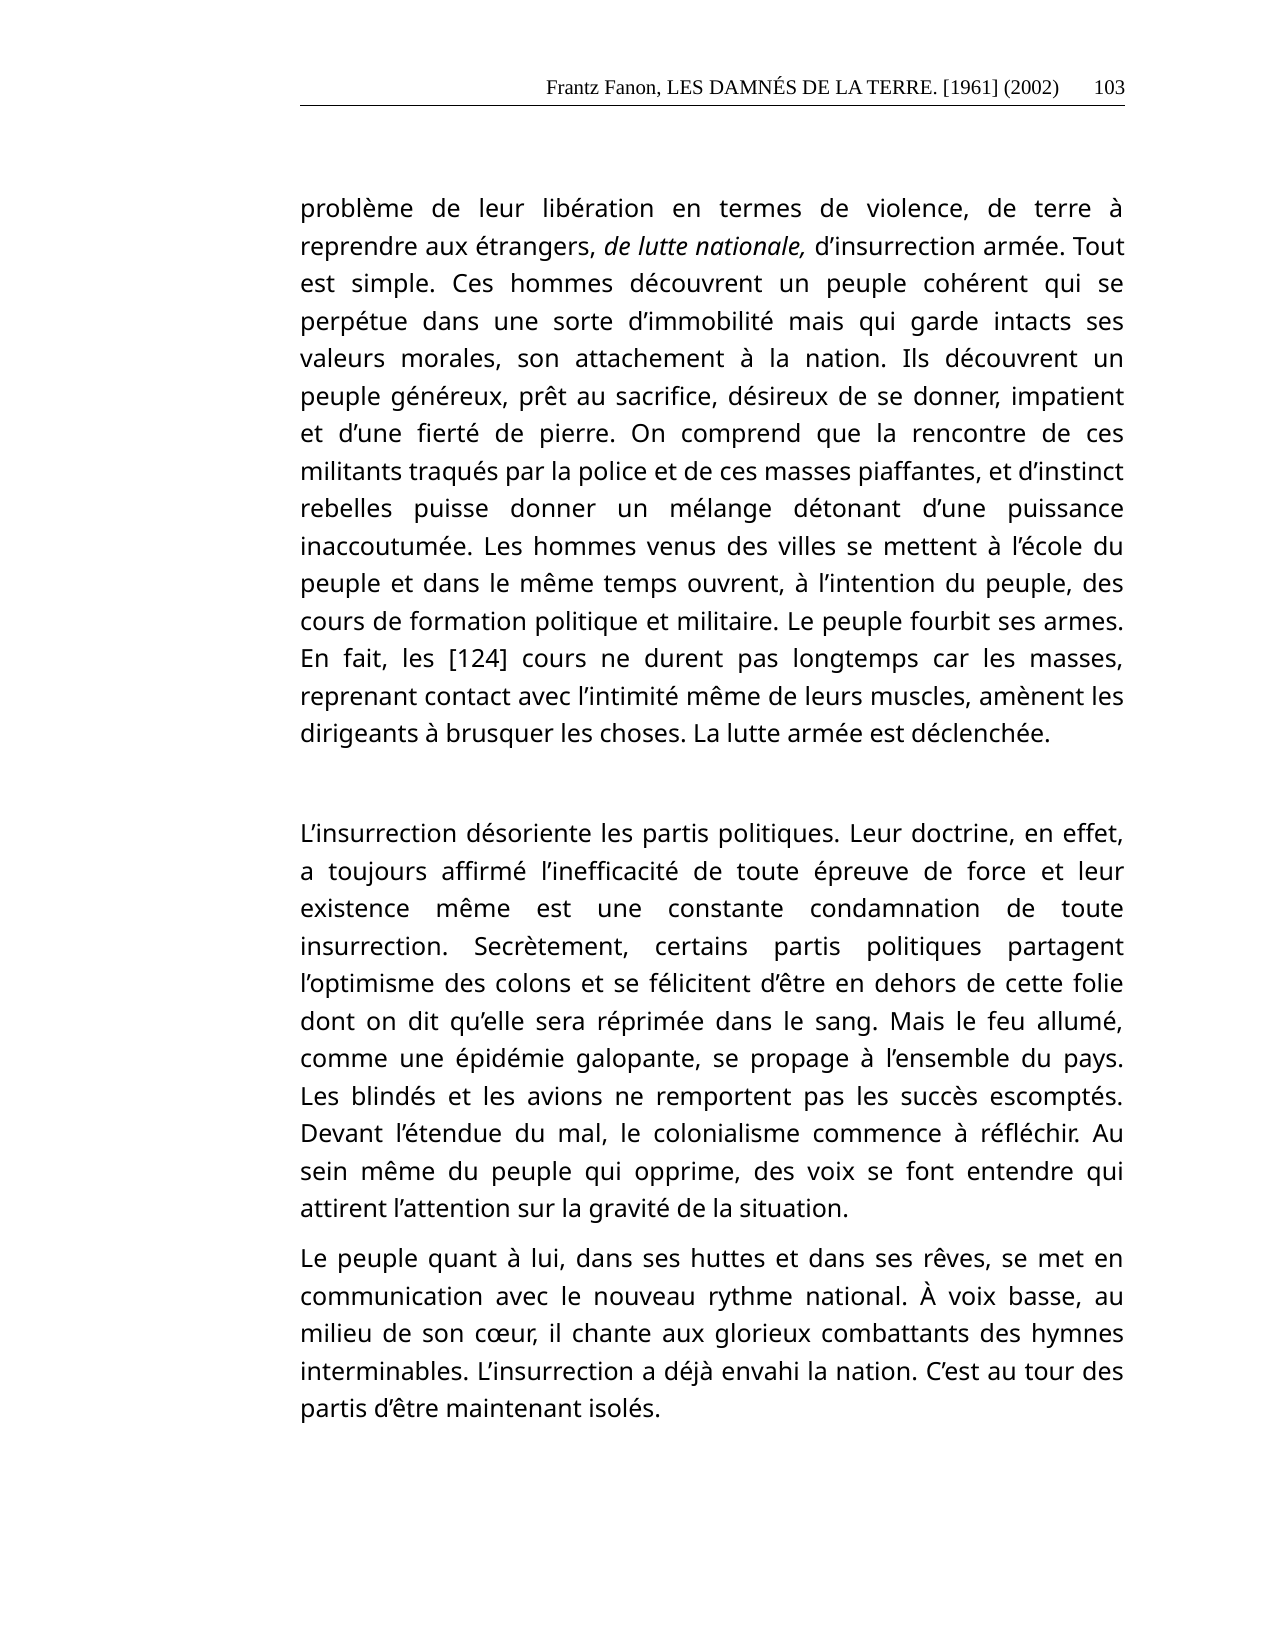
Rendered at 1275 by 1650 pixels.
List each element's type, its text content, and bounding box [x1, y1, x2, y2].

text L’insurrection désoriente les partis politiques. Leur doctrine, en effet, a toujours affirmé l’inefficacité de toute épreuve de force et leur existence même est une constante condamnation de toute insurrection. Secrètement, certains partis politiques partagent l’optimisme des colons et se félicitent d’être en dehors de cette folie dont on dit qu’elle sera réprimée dans le sang. Mais le feu allumé, comme une épidémie galopante, se propage à l’ensemble du pays. Les blindés et les avions ne remportent pas les succès escomptés. Devant l’étendue du mal, le colonialisme commence à réfléchir. Au sein même du peuple qui opprime, des voix se font entendre qui attirent l’attention sur la gravité de la situation. [300, 812, 1125, 1225]
text problème de leur libération en termes de violence, de terre à reprendre aux étrangers, de lutte nationale, d’insurrection armée. Tout est simple. Ces hommes découvrent un peuple cohérent qui se perpétue dans une sorte d’immobilité mais qui garde intacts ses valeurs morales, son attachement à la nation. Ils découvrent un peuple généreux, prêt au sacrifice, désireux de se donner, impatient et d’une fierté de pierre. On comprend que la rencontre de ces militants traqués par la police et de ces masses piaffantes, et d’instinct rebelles puisse donner un mélange détonant d’une puissance inaccoutumée. Les hommes venus des villes se mettent à l’école du peuple et dans le même temps ouvrent, à l’intention du peuple, des cours de formation politique et militaire. Le peuple fourbit ses armes. En fait, les [124] cours ne durent pas longtemps car les masses, reprenant contact avec l’intimité même de leurs muscles, amènent les dirigeants à brusquer les choses. La lutte armée est déclenchée. [300, 187, 1125, 750]
text Le peuple quant à lui, dans ses huttes et dans ses rêves, se met en communication avec le nouveau rythme national. À voix basse, au milieu de son cœur, il chante aux glorieux combattants des hymnes interminables. L’insurrection a déjà envahi la nation. C’est au tour des partis d’être maintenant isolés. [300, 1237, 1125, 1425]
